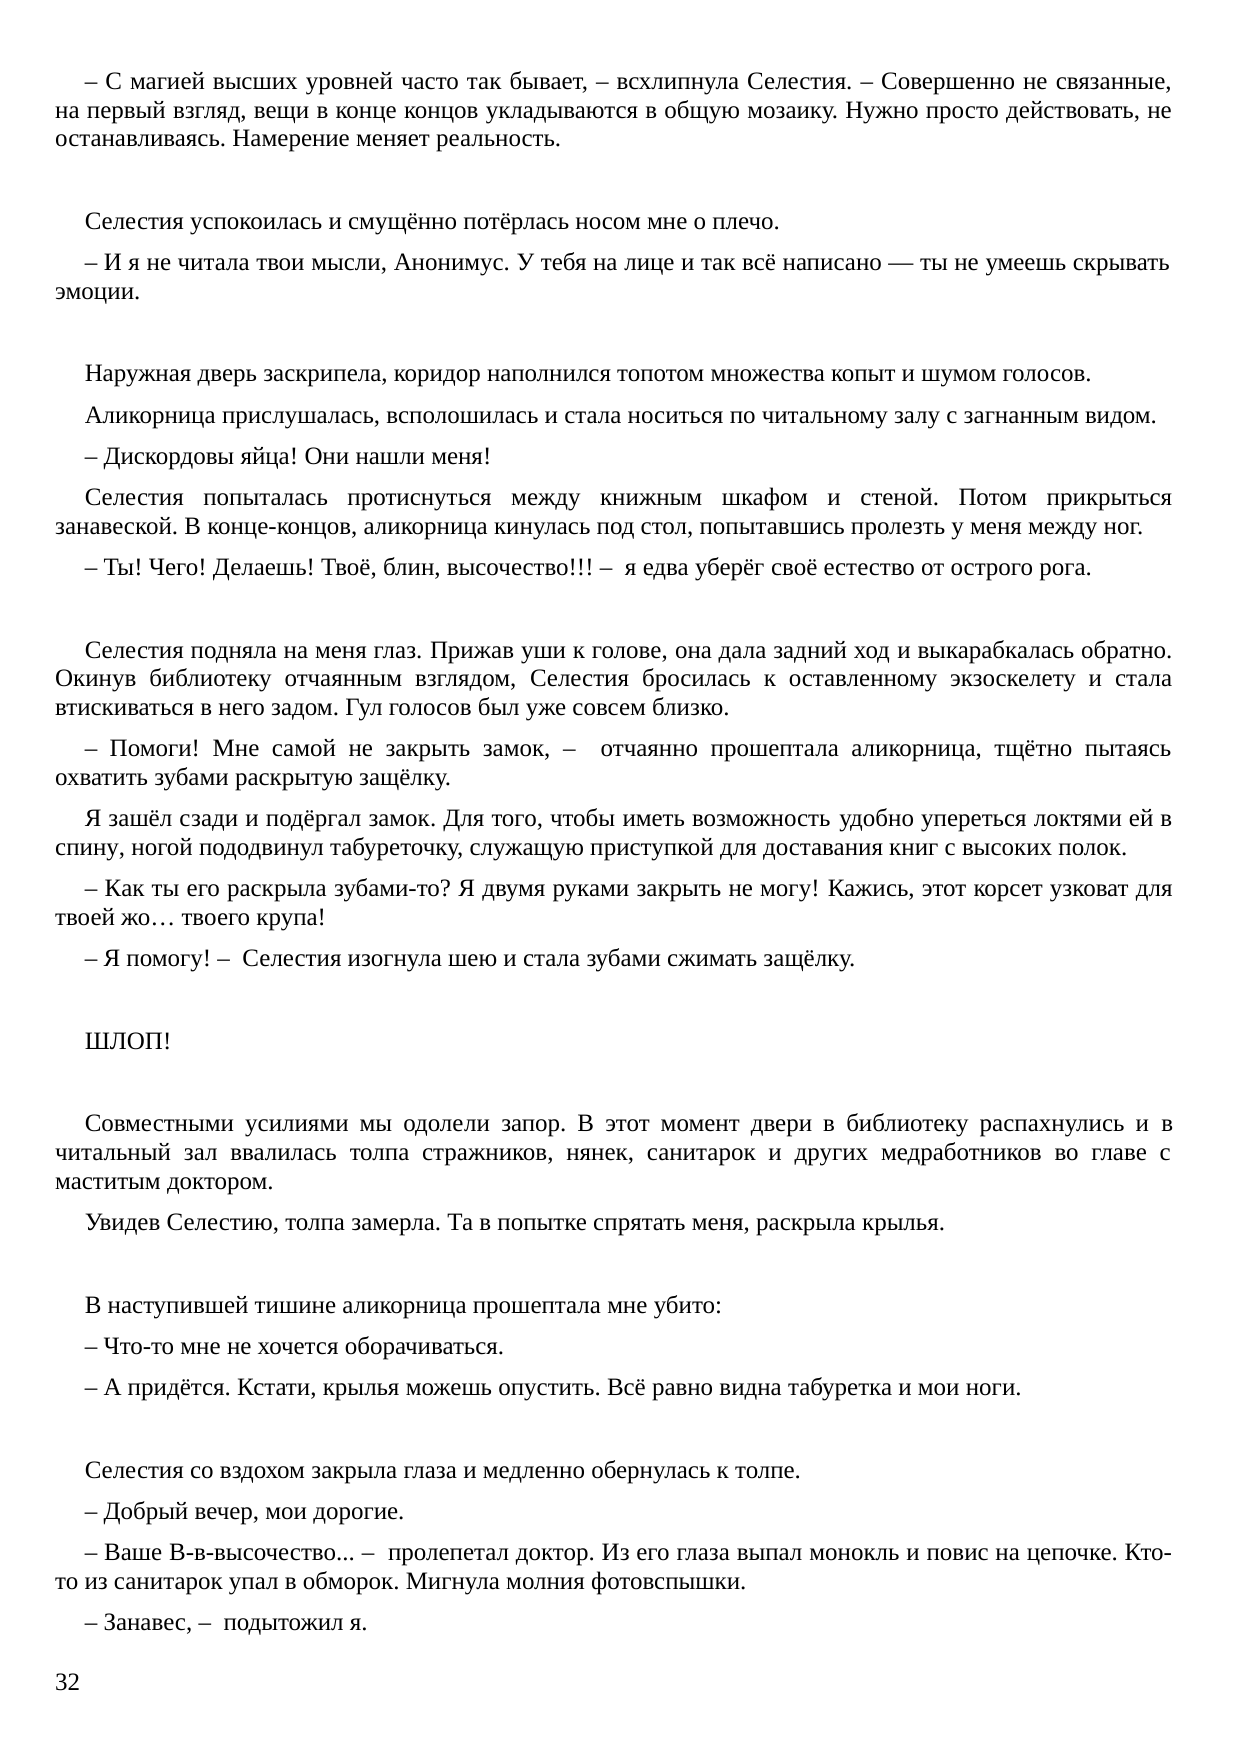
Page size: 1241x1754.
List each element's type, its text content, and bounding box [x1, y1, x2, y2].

text Увидев Селестию, толпа замерла. Та в попытке спрятать меня, раскрыла крылья. [55, 1207, 1173, 1236]
text – С магией высших уровней часто так бывает, – всхлипнула Селестия. – Совершенно не связанные, на первый взгляд, вещи в конце концов укладываются в общую мозаику. Нужно просто действовать, не останавливаясь. Намерение меняет реальность. [55, 66, 1173, 152]
text Наружная дверь заскрипела, коридор наполнился топотом множества копыт и шумом голосов. [55, 358, 1173, 387]
text – Ты! Чего! Делаешь! Твоё, блин, высочество!!! – я едва уберёг своё естество от острого рога. [55, 552, 1173, 581]
text – Я помогу! – Селестия изогнула шею и стала зубами сжимать защёлку. [55, 943, 1173, 972]
text Селестия успокоилась и смущённо потёрлась носом мне о плечо. [55, 206, 1173, 235]
text – Занавес, – подытожил я. [55, 1607, 1173, 1636]
text ШЛОП! [55, 1026, 1173, 1055]
text – Как ты его раскрыла зубами-то? Я двумя руками закрыть не могу! Кажись, этот корсет узковат для твоей жо… твоего крупа! [55, 873, 1173, 931]
text – И я не читала твои мысли, Анонимус. У тебя на лице и так всё написано — ты не умеешь скрывать эмоции. [55, 247, 1173, 305]
text Селестия со вздохом закрыла глаза и медленно обернулась к толпе. [55, 1455, 1173, 1483]
text Аликорница прислушалась, всполошилась и стала носиться по читальному залу с загнанным видом. [55, 400, 1173, 428]
text Селестия попыталась протиснуться между книжным шкафом и стеной. Потом прикрыться занавеской. В конце-концов, аликорница кинулась под стол, попытавшись пролезть у меня между ног. [55, 482, 1173, 540]
text – Ваше В-в-высочество... – пролепетал доктор. Из его глаза выпал монокль и повис на цепочке. Кто-то из санитарок упал в обморок. Мигнула молния фотовспышки. [55, 1537, 1173, 1595]
text – Помоги! Мне самой не закрыть замок, – отчаянно прошептала аликорница, тщётно пытаясь охватить зубами раскрытую защёлку. [55, 733, 1173, 791]
text – Дискордовы яйца! Они нашли меня! [55, 441, 1173, 470]
text – Добрый вечер, мои дорогие. [55, 1496, 1173, 1525]
text – А придётся. Кстати, крылья можешь опустить. Всё равно видна табуретка и мои ноги. [55, 1372, 1173, 1401]
text Селестия подняла на меня глаз. Прижав уши к голове, она дала задний ход и выкарабкалась обратно. Окинув библиотеку отчаянным взглядом, Селестия бросилась к оставленному экзоскелету и стала втискиваться в него задом. Гул голосов был уже совсем близко. [55, 635, 1173, 721]
text – Что-то мне не хочется оборачиваться. [55, 1331, 1173, 1360]
text Я зашёл сзади и подёргал замок. Для того, чтобы иметь возможность удобно упереться локтями ей в спину, ногой пододвинул табуреточку, служащую приступкой для доставания книг с высоких полок. [55, 803, 1173, 861]
text Совместными усилиями мы одолели запор. В этот момент двери в библиотеку распахнулись и в читальный зал ввалилась толпа стражников, нянек, санитарок и других медработников во главе с маститым доктором. [55, 1108, 1173, 1195]
text В наступившей тишине аликорница прошептала мне убито: [55, 1290, 1173, 1318]
